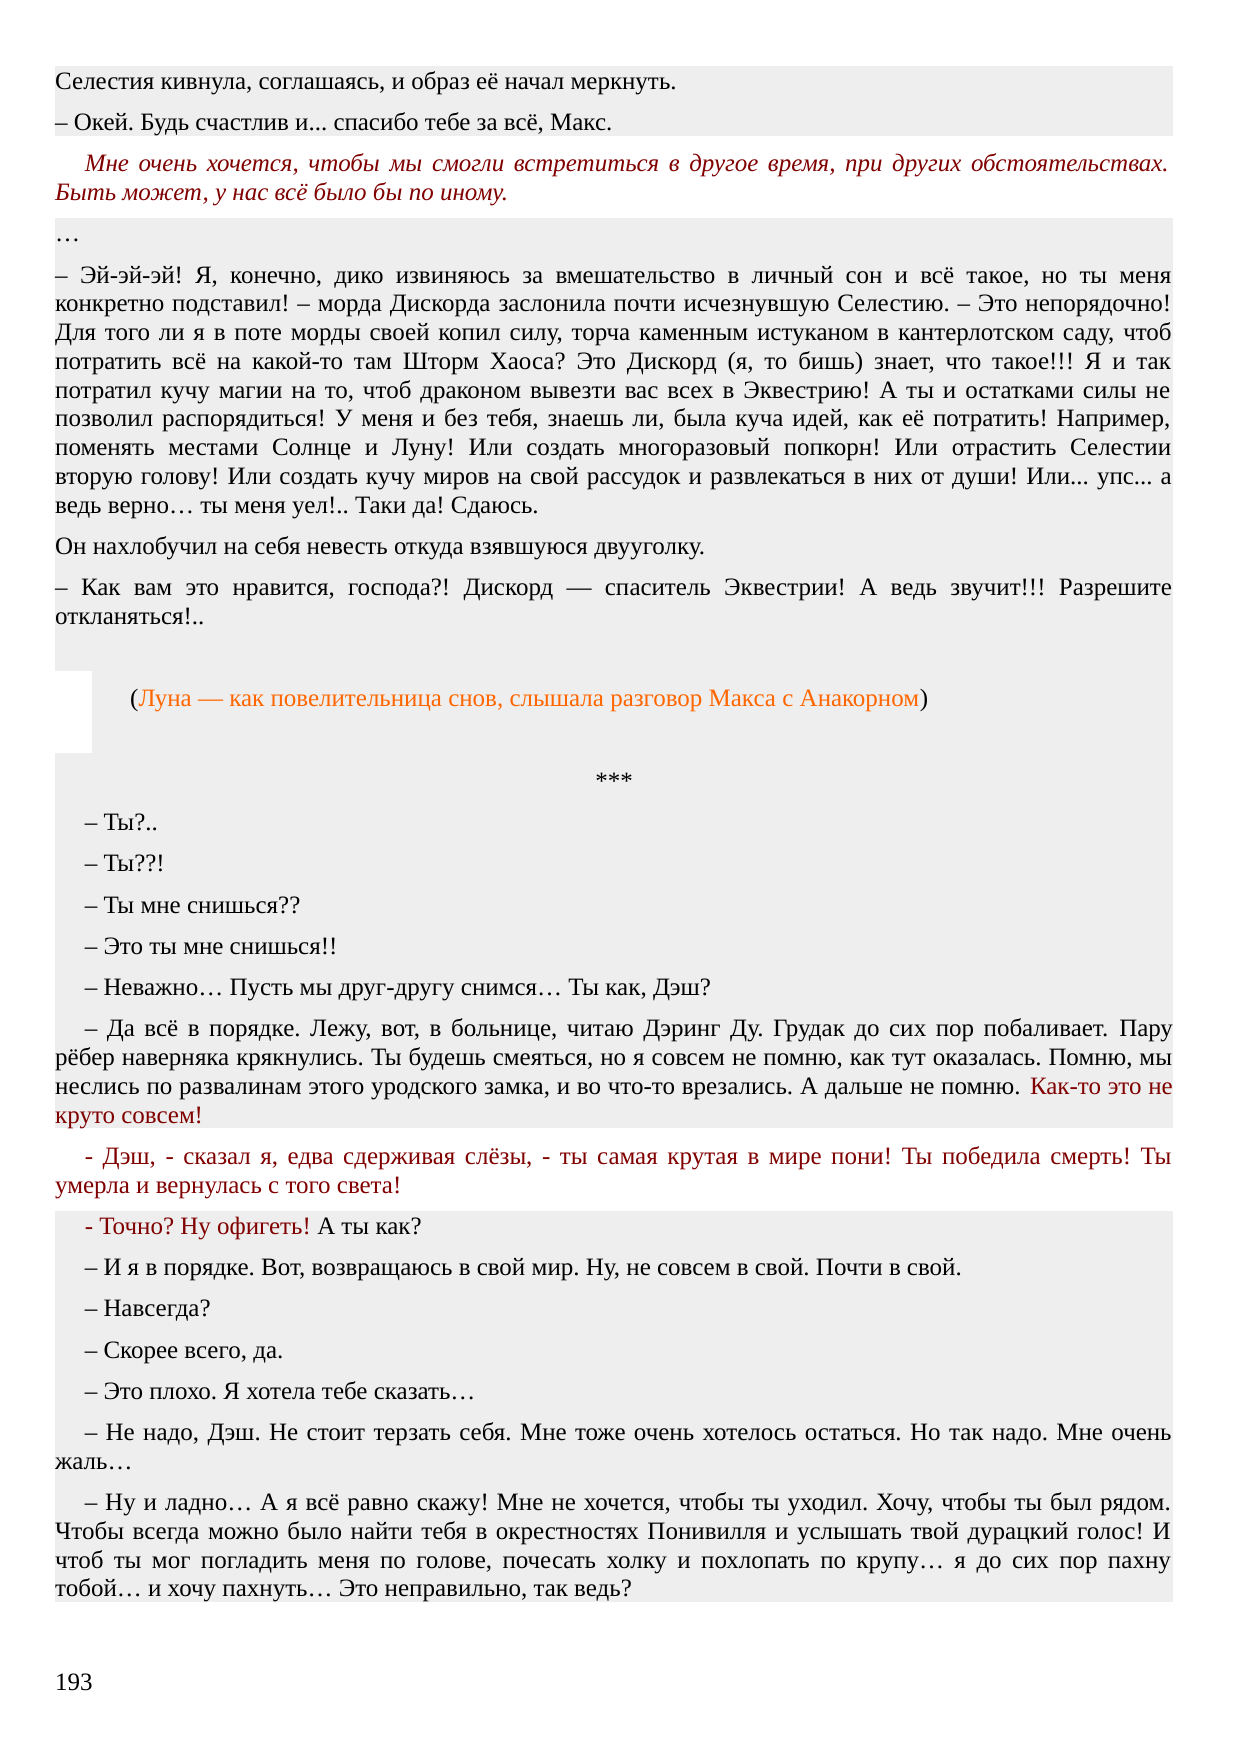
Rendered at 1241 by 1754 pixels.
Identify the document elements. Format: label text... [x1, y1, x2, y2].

text Селестия кивнула, соглашаясь, и образ её начал меркнуть. [55, 66, 1173, 95]
text - Точно? Ну офигеть! А ты как? [55, 1211, 1173, 1240]
text – Как вам это нравится, господа?! Дискорд — спаситель Эквестрии! А ведь звучит!!! Разрешите откланяться!.. [55, 572, 1173, 630]
text – Да всё в порядке. Лежу, вот, в больнице, читаю Дэринг Ду. Грудак до сих пор побаливает. Пару рёбер наверняка крякнулись. Ты будешь смеяться, но я совсем не помню, как тут оказалась. Помню, мы неслись по развалинам этого уродского замка, и во что-то врезались. А дальше не помню. Как-то это не круто совсем! [55, 1013, 1173, 1128]
text – Не надо, Дэш. Не стоит терзать себя. Мне тоже очень хотелось остаться. Но так надо. Мне очень жаль… [55, 1417, 1173, 1475]
text – Это ты мне снишься!! [55, 931, 1173, 960]
text – Ты мне снишься?? [55, 890, 1173, 918]
text – Эй-эй-эй! Я, конечно, дико извиняюсь за вмешательство в личный сон и всё такое, но ты меня конкретно подставил! – морда Дискорда заслонила почти исчезнувшую Селестию. – Это непорядочно! Для того ли я в поте морды своей копил силу, торча каменным истуканом в кантерлотском саду, чтоб потратить всё на какой-то там Шторм Хаоса? Это Дискорд (я, то бишь) знает, что такое!!! Я и так потратил кучу магии на то, чтоб драконом вывезти вас всех в Эквестрию! А ты и остатками силы не позволил распорядиться! У меня и без тебя, знаешь ли, была куча идей, как её потратить! Например, поменять местами Солнце и Луну! Или создать многоразовый попкорн! Или отрастить Селестии вторую голову! Или создать кучу миров на свой рассудок и развлекаться в них от души! Или... упс... а ведь верно… ты меня уел!.. Таки да! Сдаюсь. [55, 260, 1173, 518]
text Он нахлобучил на себя невесть откуда взявшуюся двууголку. [55, 531, 1173, 560]
text – Скорее всего, да. [55, 1335, 1173, 1363]
text - Дэш, - сказал я, едва сдерживая слёзы, - ты самая крутая в мире пони! Ты победила смерть! Ты умерла и вернулась с того света! [55, 1141, 1173, 1198]
text – И я в порядке. Вот, возвращаюсь в свой мир. Ну, не совсем в свой. Почти в свой. [55, 1252, 1173, 1281]
text *** [55, 766, 1173, 795]
text … [55, 218, 1173, 247]
text – Навсегда? [55, 1293, 1173, 1322]
text – Неважно… Пусть мы друг-другу снимся… Ты как, Дэш? [55, 972, 1173, 1001]
text – Ты??! [55, 848, 1173, 877]
text – Ну и ладно… А я всё равно скажу! Мне не хочется, чтобы ты уходил. Хочу, чтобы ты был рядом. Чтобы всегда можно было найти тебя в окрестностях Понивилля и услышать твой дурацкий голос! И чтоб ты мог погладить меня по голове, почесать холку и похлопать по крупу… я до сих пор пахну тобой… и хочу пахнуть… Это неправильно, так ведь? [55, 1487, 1173, 1602]
text – Окей. Будь счастлив и... спасибо тебе за всё, Макс. [55, 107, 1173, 136]
list (Луна — как повелительница снов, слышала разговор Макса с Анакорном) [92, 683, 1173, 712]
text Мне очень хочется, чтобы мы смогли встретиться в другое время, при других обстоятельствах. Быть может, у нас всё было бы по иному. [55, 148, 1173, 206]
text – Это плохо. Я хотела тебе сказать… [55, 1376, 1173, 1405]
text – Ты?.. [55, 807, 1173, 836]
